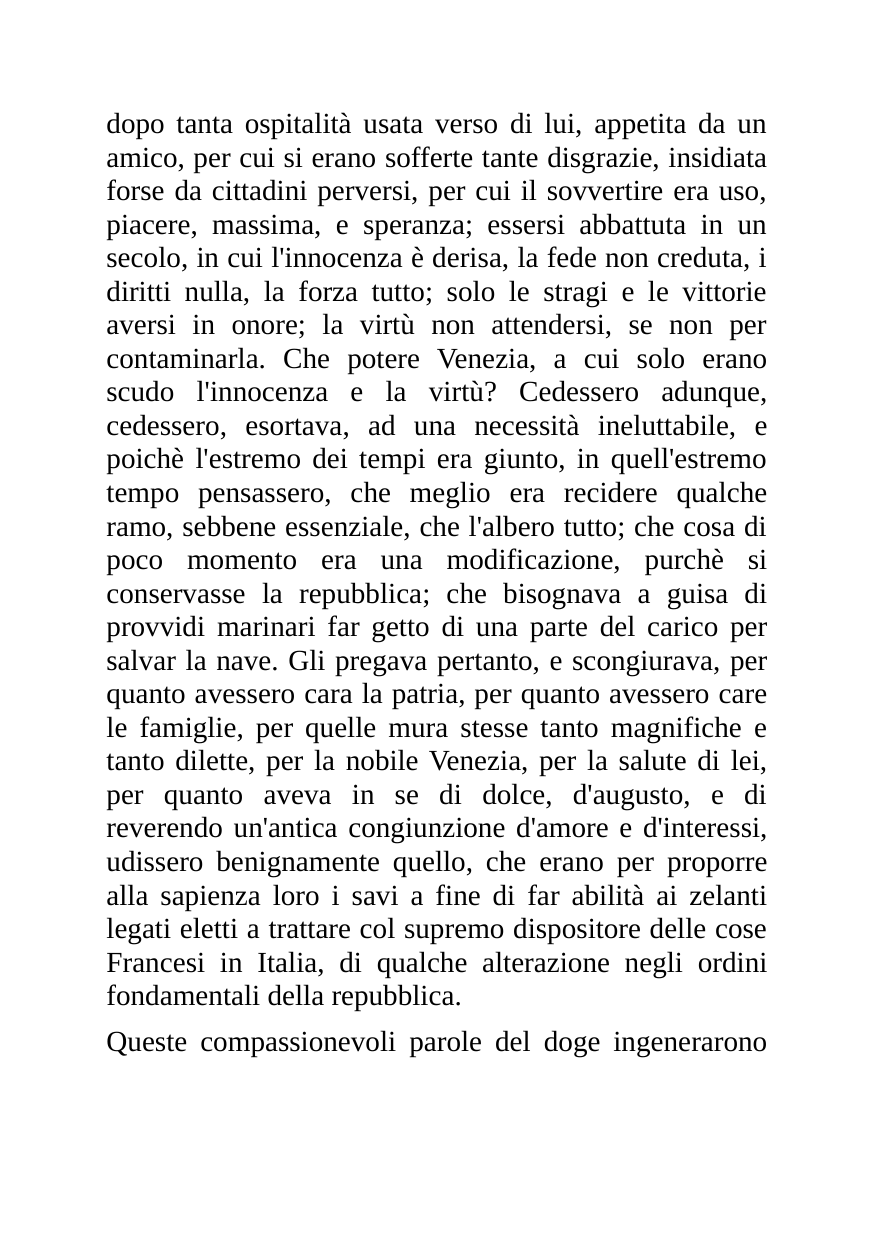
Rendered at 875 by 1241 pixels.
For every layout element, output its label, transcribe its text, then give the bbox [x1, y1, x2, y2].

text Queste compassionevoli parole del doge ingenerarono [106, 1024, 768, 1058]
text dopo tanta ospitalità usata verso di lui, appetita da un amico, per cui si erano sofferte tante disgrazie, insidiata forse da cittadini perversi, per cui il sovvertire era uso, piacere, massima, e speranza; essersi abbattuta in un secolo, in cui l'innocenza è derisa, la fede non creduta, i diritti nulla, la forza tutto; solo le stragi e le vittorie aversi in onore; la virtù non attendersi, se non per contaminarla. Che potere Venezia, a cui solo erano scudo l'innocenza e la virtù? Cedessero adunque, cedessero, esortava, ad una necessità ineluttabile, e poichè l'estremo dei tempi era giunto, in quell'estremo tempo pensassero, che meglio era recidere qualche ramo, sebbene essenziale, che l'albero tutto; che cosa di poco momento era una modificazione, purchè si conservasse la repubblica; che bisognava a guisa di provvidi marinari far getto di una parte del carico per salvar la nave. Gli pregava pertanto, e scongiurava, per quanto avessero cara la patria, per quanto avessero care le famiglie, per quelle mura stesse tanto magnifiche e tanto dilette, per la nobile Venezia, per la salute di lei, per quanto aveva in se di dolce, d'augusto, e di reverendo un'antica congiunzione d'amore e d'interessi, udissero benignamente quello, che erano per proporre alla sapienza loro i savi a fine di far abilità ai zelanti legati eletti a trattare col supremo dispositore delle cose Francesi in Italia, di qualche alterazione negli ordini fondamentali della repubblica. [106, 106, 768, 1012]
